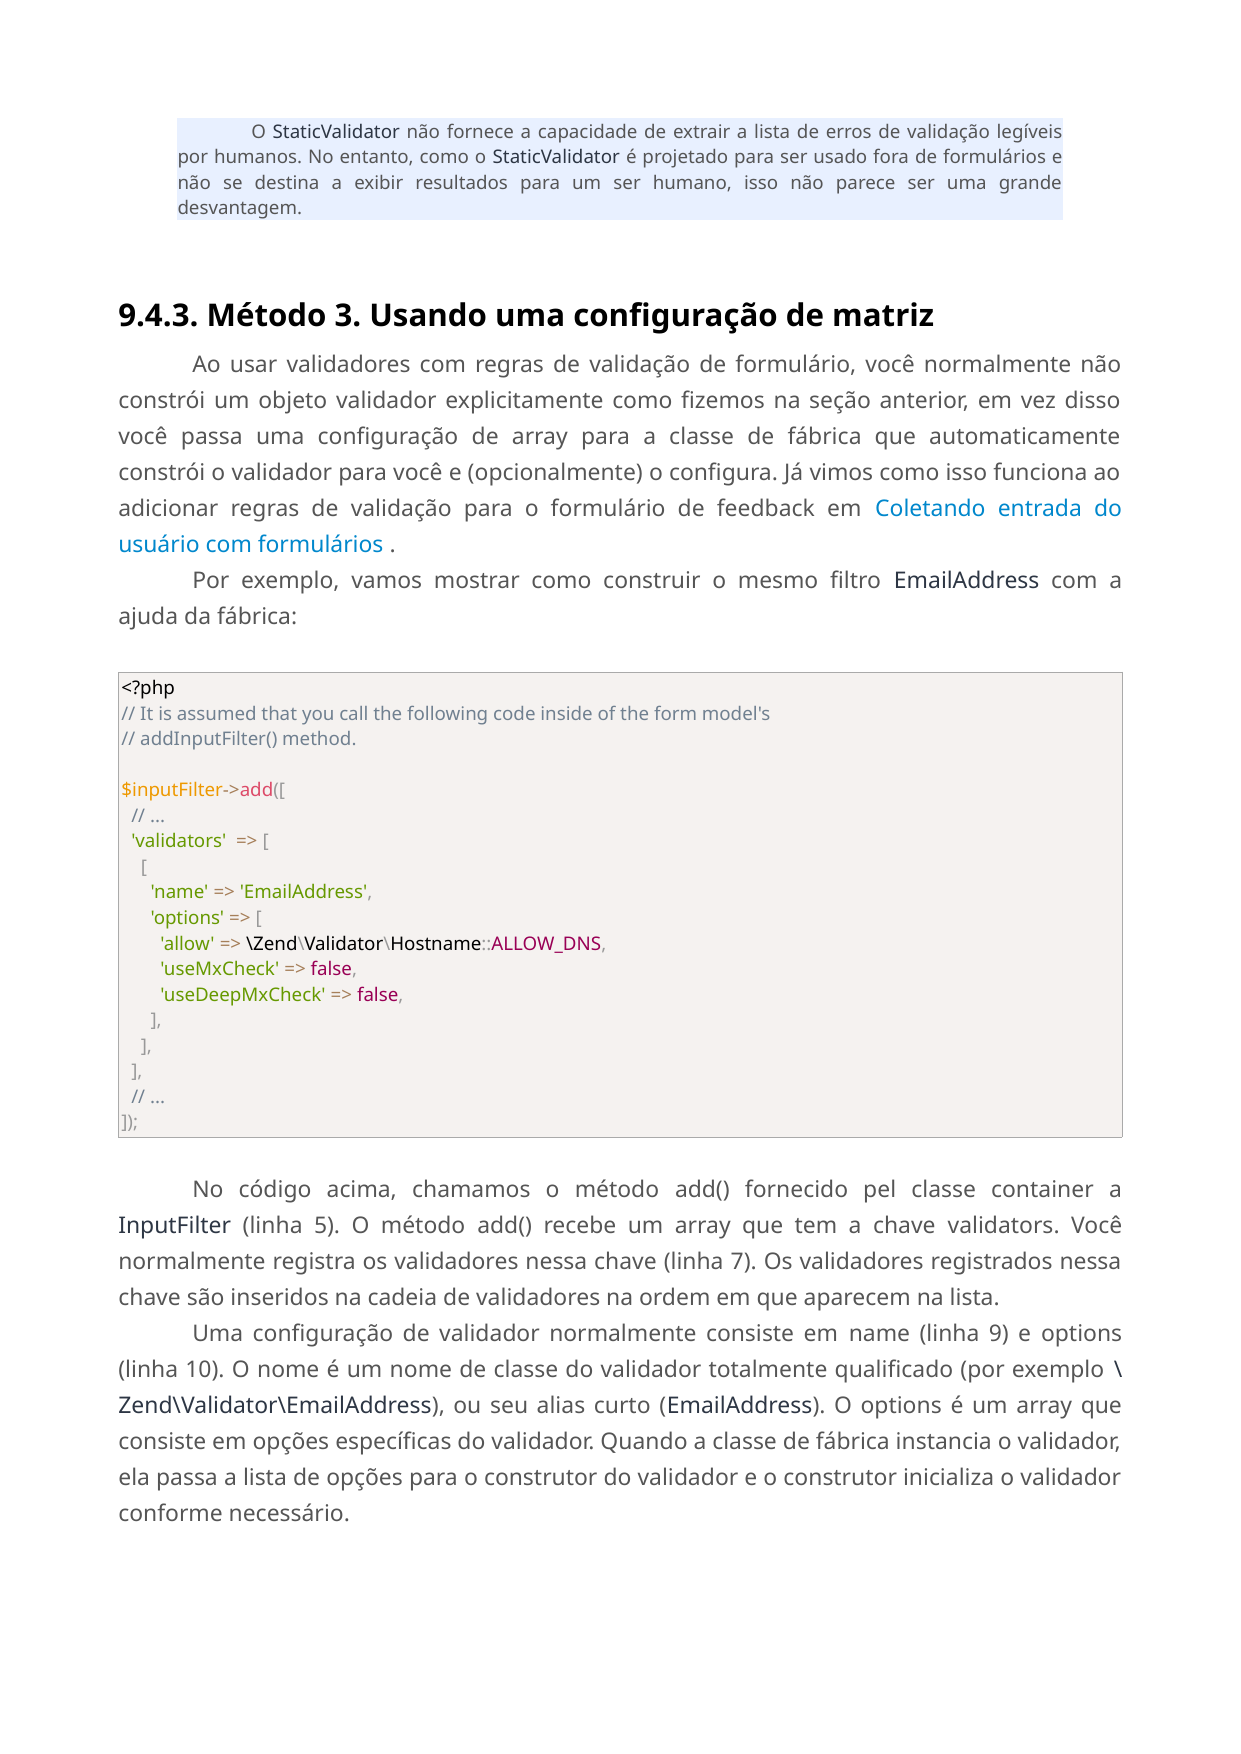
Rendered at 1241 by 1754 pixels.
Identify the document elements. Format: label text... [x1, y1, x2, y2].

text ]); [119, 1106, 1122, 1137]
text // addInputFilter() method. [119, 723, 1122, 748]
text // ... [119, 799, 1122, 825]
text // ... [119, 1080, 1122, 1106]
text ], [119, 1003, 1122, 1029]
subtitle 9.4.3. Método 3. Usando uma configuração de matriz [118, 293, 1122, 336]
text 'name' => 'EmailAddress', [119, 876, 1122, 901]
text ], [119, 1029, 1122, 1054]
text // It is assumed that you call the following code inside of the form model's [119, 697, 1122, 723]
text [ [119, 850, 1122, 876]
text Ao usar validadores com regras de validação de formulário, você normalmente não constrói um objeto validador explicitamente como fizemos na seção anterior, em vez disso você passa uma configuração de array para a classe de fábrica que automaticamente constrói o validador para você e (opcionalmente) o configura. Já vimos como isso funciona ao adicionar regras de validação para o formulário de feedback em Coletando entrada do usuário com formulários . [118, 348, 1122, 559]
text ], [119, 1054, 1122, 1080]
text 'useMxCheck' => false, [119, 952, 1122, 978]
text Por exemplo, vamos mostrar como construir o mesmo filtro EmailAddress com a ajuda da fábrica: [118, 564, 1122, 631]
text 'allow' => \Zend\Validator\Hostname::ALLOW_DNS, [119, 927, 1122, 952]
text 'options' => [ [119, 901, 1122, 927]
text $inputFilter->add([ [119, 774, 1122, 799]
text <?php [119, 673, 1122, 697]
text No código acima, chamamos o método add() fornecido pel classe container a InputFilter (linha 5). O método add() recebe um array que tem a chave validators. Você normalmente registra os validadores nessa chave (linha 7). Os validadores registrados nessa chave são inseridos na cadeia de validadores na ordem em que aparecem na lista. [118, 1173, 1122, 1312]
text 'useDeepMxCheck' => false, [119, 978, 1122, 1003]
text 'validators' => [ [119, 825, 1122, 850]
text O StaticValidator não fornece a capacidade de extrair a lista de erros de validação legíveis por humanos. No entanto, como o StaticValidator é projetado para ser usado fora de formulários e não se destina a exibir resultados para um ser humano, isso não parece ser uma grande desvantagem. [177, 118, 1063, 220]
text Uma configuração de validador normalmente consiste em name (linha 9) e options (linha 10). O nome é um nome de classe do validador totalmente qualificado (por exemplo \Zend\Validator\EmailAddress), ou seu alias curto (EmailAddress). O options é um array que consiste em opções específicas do validador. Quando a classe de fábrica instancia o validador, ela passa a lista de opções para o construtor do validador e o construtor inicializa o validador conforme necessário. [118, 1317, 1122, 1528]
